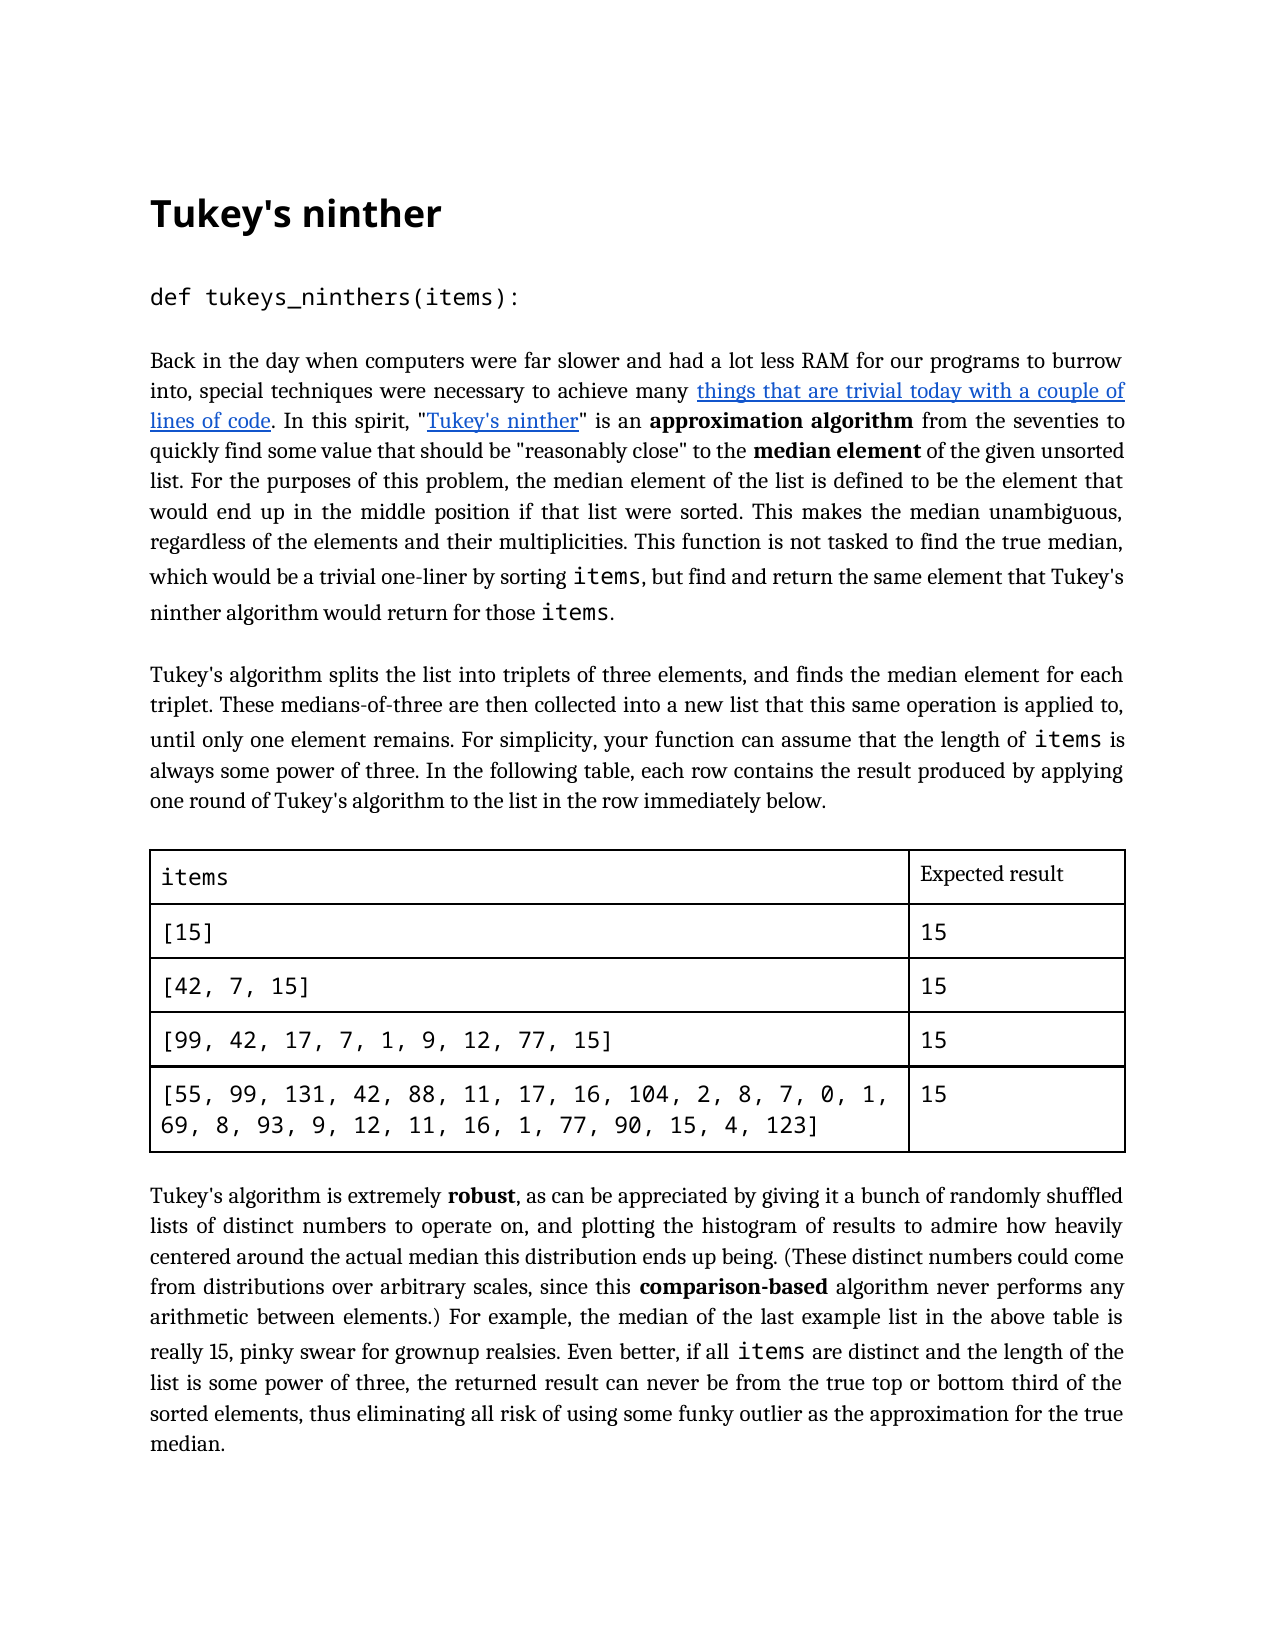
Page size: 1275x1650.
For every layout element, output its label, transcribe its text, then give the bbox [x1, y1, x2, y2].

table_cell 15 [910, 1068, 1124, 1151]
table_header items [151, 851, 908, 903]
table_cell [55, 99, 131, 42, 88, 11, 17, 16, 104, 2, 8, 7, 0, 1, 69, 8, 93, 9, 12, 11, 16, 1, 77, 90, 15, 4, 123] [151, 1068, 908, 1151]
table_cell [15] [151, 905, 908, 957]
table_cell [99, 42, 17, 7, 1, 9, 12, 77, 15] [151, 1013, 908, 1065]
table_cell [42, 7, 15] [151, 959, 908, 1011]
text Back in the day when computers were far slower and had a lot less RAM for our programs to burrow into, special techniques were necessary to achieve many things that are trivial today with a couple of lines of code. In this spirit, "Tukey's ninther" is an approximation algorithm from the seventies to quickly find some value that should be "reasonably close" to the median element of the given unsorted list. For the purposes of this problem, the median element of the list is defined to be the element that would end up in the middle position if that list were sorted. This makes the median unambiguous, regardless of the elements and their multiplicities. This function is not tasked to find the true median, which would be a trivial one-liner by sorting items, but find and return the same element that Tukey's ninther algorithm would return for those items. [150, 347, 1125, 627]
table_cell 15 [910, 905, 1124, 957]
subtitle Tukey's ninther [150, 187, 1125, 238]
text Tukey's algorithm splits the list into triplets of three elements, and finds the median element for each triplet. These medians-of-three are then collected into a new list that this same operation is applied to, until only one element remains. For simplicity, your function can assume that the length of items is always some power of three. In the following table, each row contains the result produced by applying one round of Tukey's algorithm to the list in the row immediately below. [150, 662, 1125, 815]
table_cell 15 [910, 959, 1124, 1011]
text Tukey's algorithm is extremely robust, as can be appreciated by giving it a bunch of randomly shuffled lists of distinct numbers to operate on, and plotting the histogram of results to admire how heavily centered around the actual median this distribution ends up being. (These distinct numbers could come from distributions over arbitrary scales, since this comparison-based algorithm never performs any arithmetic between elements.) For example, the median of the last example list in the above table is really 15, pinky swear for grownup realsies. Even better, if all items are distinct and the length of the list is some power of three, the returned result can never be from the true top or bottom third of the sorted elements, thus eliminating all risk of using some funky outlier as the approximation for the true median. [150, 1183, 1125, 1457]
text def tukeys_ninthers(items): [150, 281, 1125, 312]
table_header Expected result [910, 851, 1124, 903]
table_cell 15 [910, 1013, 1124, 1065]
